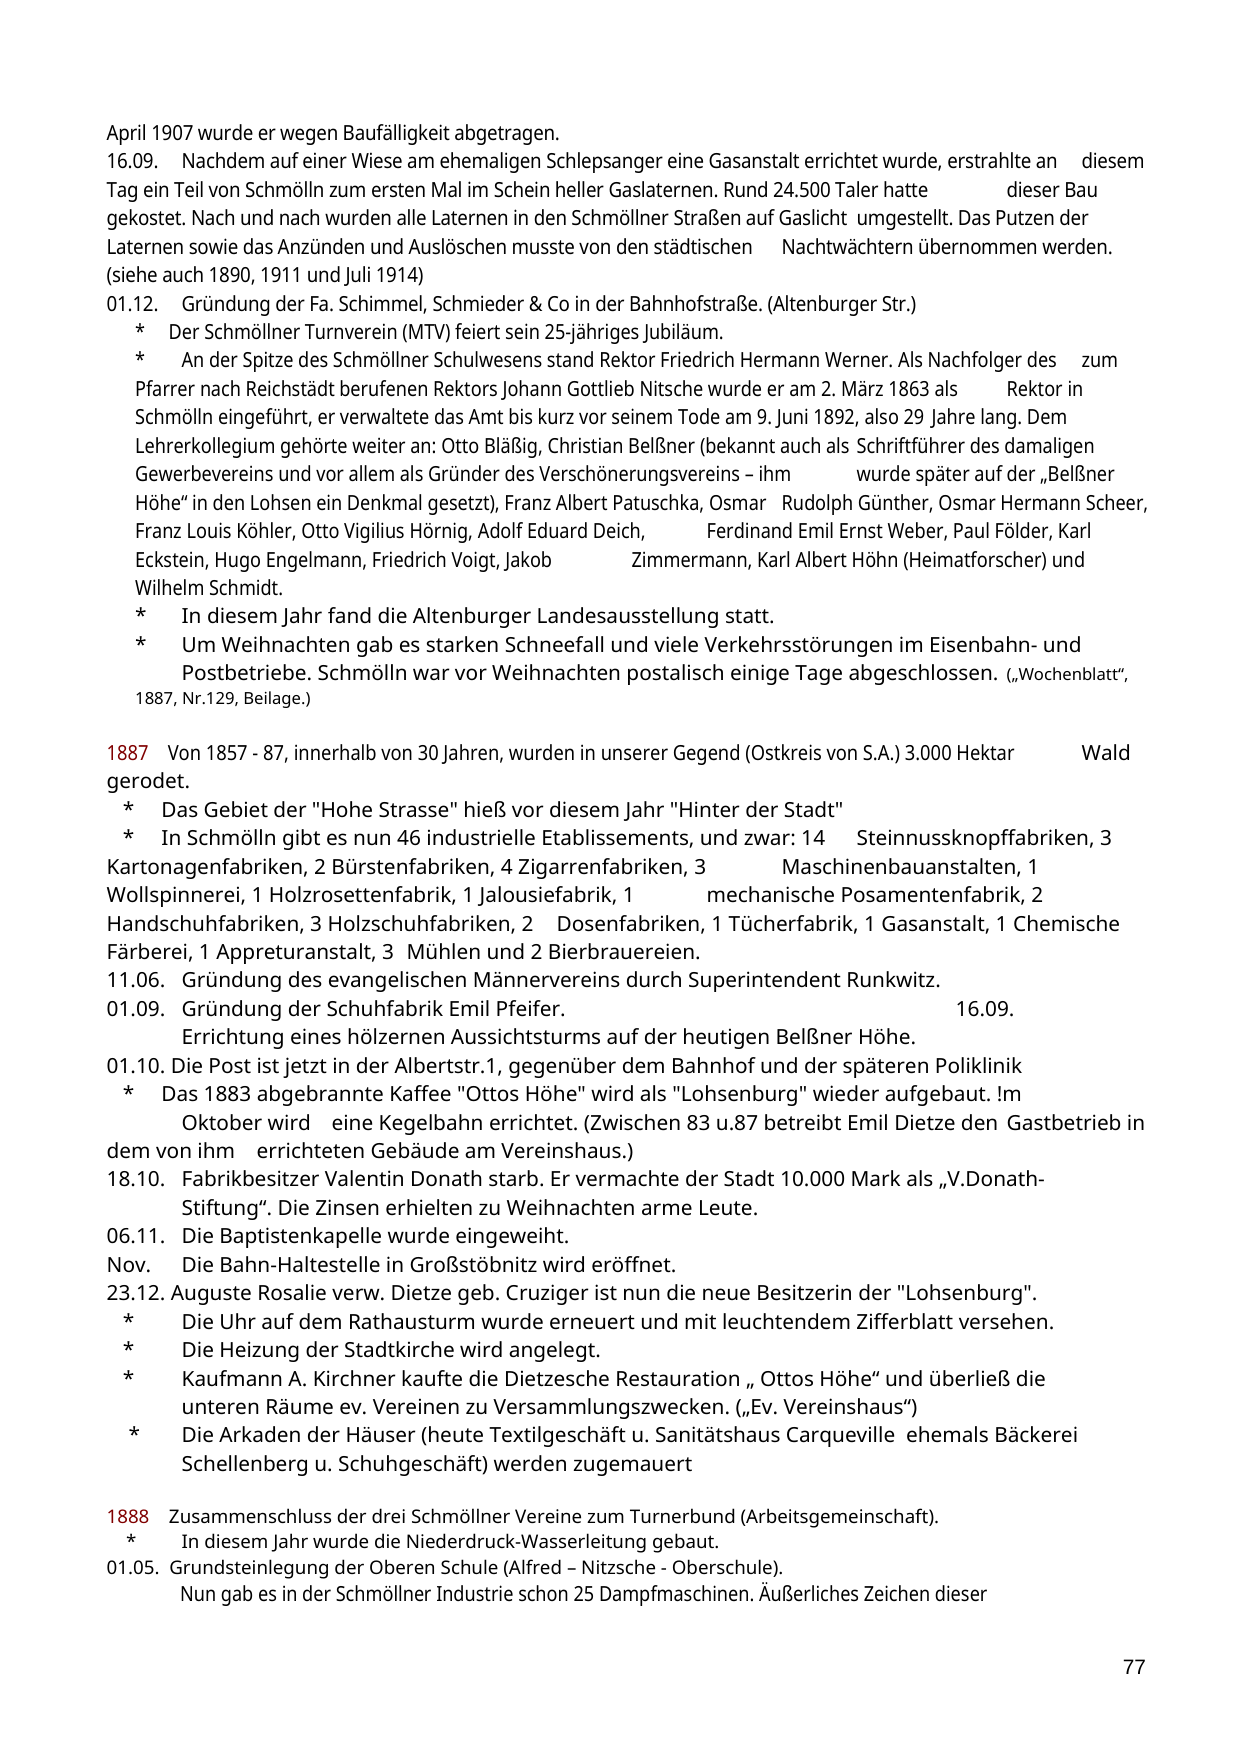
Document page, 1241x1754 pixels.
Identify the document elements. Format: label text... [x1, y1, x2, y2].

text 1888 Zusammenschluss der drei Schmöllner Vereine zum Turnerbund (Arbeitsgemeinschaft). [106, 1503, 1157, 1528]
text April 1907 wurde er wegen Baufälligkeit abgetragen. [106, 118, 1157, 147]
text * In diesem Jahr fand die Altenburger Landesausstellung statt. [135, 602, 1157, 630]
text Nov. Die Bahn-Haltestelle in Großstöbnitz wird eröffnet. [106, 1250, 1157, 1278]
text * Um Weihnachten gab es starken Schneefall und viele Verkehrsstörungen im Eisenbahn- und Postbetriebe. Schmölln war vor Weihnachten postalisch einige Tage abgeschlossen. („Wochenblatt“, 1887, Nr.129, Beilage.) [135, 630, 1157, 709]
text Nun gab es in der Schmöllner Industrie schon 25 Dampfmaschinen. Äußerliches Zeichen dieser [180, 1579, 1061, 1608]
text * Die Heizung der Stadtkirche wird angelegt. [106, 1335, 1157, 1364]
text * In Schmölln gibt es nun 46 industrielle Etablissements, und zwar: 14 Steinnussknopffabriken, 3 Kartonagenfabriken, 2 Bürstenfabriken, 4 Zigarrenfabriken, 3 Maschinenbauanstalten, 1 Wollspinnerei, 1 Holzrosettenfabrik, 1 Jalousiefabrik, 1 mechanische Posamentenfabrik, 2 Handschuhfabriken, 3 Holzschuhfabriken, 2 Dosenfabriken, 1 Tücherfabrik, 1 Gasanstalt, 1 Chemische Färberei, 1 Appreturanstalt, 3 Mühlen und 2 Bierbrauereien. [106, 823, 1157, 966]
text * Die Uhr auf dem Rathausturm wurde erneuert und mit leuchtendem Zifferblatt versehen. [106, 1307, 1157, 1335]
text 01.05. Grundsteinlegung der Oberen Schule (Alfred – Nitzsche - Oberschule). [106, 1554, 1157, 1579]
text * In diesem Jahr wurde die Niederdruck-Wasserleitung gebaut. [106, 1528, 1157, 1554]
text 18.10. Fabrikbesitzer Valentin Donath starb. Er vermachte der Stadt 10.000 Mark als „V.Donath- Stiftung“. Die Zinsen erhielten zu Weihnachten arme Leute. [106, 1164, 1157, 1221]
text 01.10. Die Post ist jetzt in der Albertstr.1, gegenüber dem Bahnhof und der späteren Poliklinik [106, 1051, 1157, 1079]
text 01.12. Gründung der Fa. Schimmel, Schmieder & Co in der Bahnhofstraße. (Altenburger Str.) [106, 289, 1157, 317]
text 16.09. Nachdem auf einer Wiese am ehemaligen Schlepsanger eine Gasanstalt errichtet wurde, erstrahlte an diesem Tag ein Teil von Schmölln zum ersten Mal im Schein heller Gaslaternen. Rund 24.500 Taler hatte dieser Bau gekostet. Nach und nach wurden alle Laternen in den Schmöllner Straßen auf Gaslicht umgestellt. Das Putzen der Laternen sowie das Anzünden und Auslöschen musste von den städtischen Nachtwächtern übernommen werden. (siehe auch 1890, 1911 und Juli 1914) [106, 147, 1157, 289]
text * Der Schmöllner Turnverein (MTV) feiert sein 25-jähriges Jubiläum. [135, 317, 1157, 346]
text * Das Gebiet der "Hohe Strasse" hieß vor diesem Jahr "Hinter der Stadt" [106, 795, 1157, 823]
text 11.06. Gründung des evangelischen Männervereins durch Superintendent Runkwitz. [106, 966, 1157, 994]
text * Die Arkaden der Häuser (heute Textilgeschäft u. Sanitätshaus Carqueville ehemals Bäckerei Schellenberg u. Schuhgeschäft) werden zugemauert [128, 1421, 1157, 1477]
text 1887 Von 1857 - 87, innerhalb von 30 Jahren, wurden in unserer Gegend (Ostkreis von S.A.) 3.000 Hektar Wald gerodet. [106, 738, 1157, 795]
text 23.12. Auguste Rosalie verw. Dietze geb. Cruziger ist nun die neue Besitzerin der "Lohsenburg". [106, 1278, 1157, 1307]
text * Das 1883 abgebrannte Kaffee "Ottos Höhe" wird als "Lohsenburg" wieder aufgebaut. !m Oktober wird eine Kegelbahn errichtet. (Zwischen 83 u.87 betreibt Emil Dietze den Gastbetrieb in dem von ihm errichteten Gebäude am Vereinshaus.) [106, 1079, 1157, 1164]
text 06.11. Die Baptistenkapelle wurde eingeweiht. [106, 1221, 1157, 1250]
text * An der Spitze des Schmöllner Schulwesens stand Rektor Friedrich Hermann Werner. Als Nachfolger des zum Pfarrer nach Reichstädt berufenen Rektors Johann Gottlieb Nitsche wurde er am 2. März 1863 als Rektor in Schmölln eingeführt, er verwaltete das Amt bis kurz vor seinem Tode am 9. Juni 1892, also 29 Jahre lang. Dem Lehrerkollegium gehörte weiter an: Otto Bläßig, Christian Belßner (bekannt auch als Schriftführer des damaligen Gewerbevereins und vor allem als Gründer des Verschönerungsvereins – ihm wurde später auf der „Belßner Höhe“ in den Lohsen ein Denkmal gesetzt), Franz Albert Patuschka, Osmar Rudolph Günther, Osmar Hermann Scheer, Franz Louis Köhler, Otto Vigilius Hörnig, Adolf Eduard Deich, Ferdinand Emil Ernst Weber, Paul Földer, Karl Eckstein, Hugo Engelmann, Friedrich Voigt, Jakob Zimmermann, Karl Albert Höhn (Heimatforscher) und Wilhelm Schmidt. [135, 346, 1157, 602]
text 01.09. Gründung der Schuhfabrik Emil Pfeifer. 16.09. Errichtung eines hölzernen Aussichtsturms auf der heutigen Belßner Höhe. [106, 994, 1157, 1051]
text * Kaufmann A. Kirchner kaufte die Dietzesche Restauration „ Ottos Höhe“ und überließ die unteren Räume ev. Vereinen zu Versammlungszwecken. („Ev. Vereinshaus“) [106, 1364, 1157, 1421]
